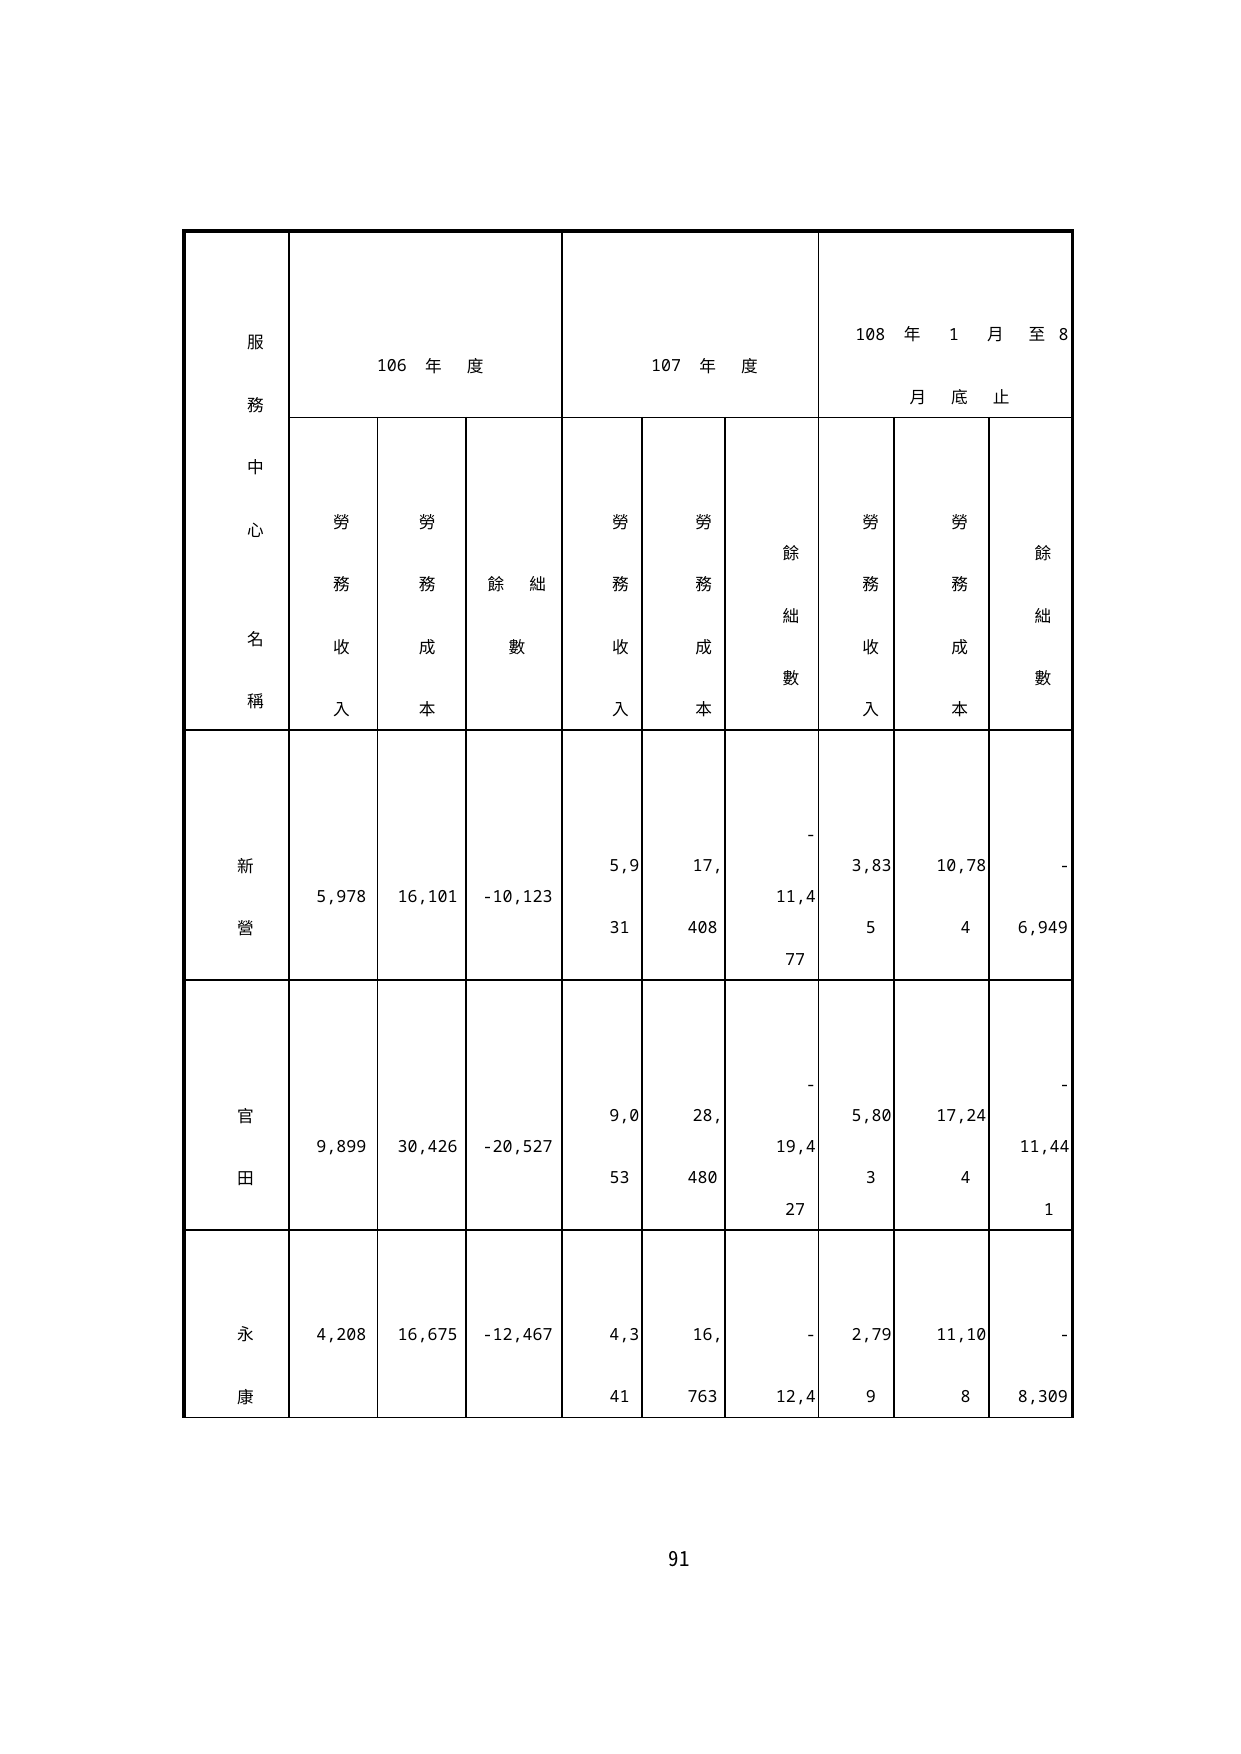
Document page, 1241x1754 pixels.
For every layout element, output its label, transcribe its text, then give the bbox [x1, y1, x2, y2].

table_cell 勞務成本 [378, 418, 465, 729]
table_cell -12,4 [726, 1231, 818, 1417]
table_cell -11,441 [990, 981, 1071, 1229]
table_cell 餘絀數 [990, 418, 1071, 729]
table_cell -6,949 [990, 731, 1071, 979]
table_cell 10,784 [895, 731, 988, 979]
table_cell 17,244 [895, 981, 988, 1229]
table_cell 官田 [186, 981, 288, 1229]
table_cell 餘絀數 [726, 418, 818, 729]
table_header 服務中心 名稱 [186, 233, 288, 729]
table_cell -10,123 [467, 731, 561, 979]
table_cell 16,763 [643, 1231, 724, 1417]
table_cell 勞務成本 [643, 418, 724, 729]
table_cell 17,408 [643, 731, 724, 979]
table_cell -8,309 [990, 1231, 1071, 1417]
table_cell -20,527 [467, 981, 561, 1229]
table_cell 新營 [186, 731, 288, 979]
table_cell 4,208 [290, 1231, 377, 1417]
table_cell -19,427 [726, 981, 818, 1229]
table_header 108年1月至8月底止 [819, 233, 1071, 417]
table_cell 勞務收入 [290, 418, 377, 729]
table_cell 28,480 [643, 981, 724, 1229]
table_cell -12,467 [467, 1231, 561, 1417]
table_cell 5,978 [290, 731, 377, 979]
table_cell 4,341 [563, 1231, 641, 1417]
table_cell 11,108 [895, 1231, 988, 1417]
table_cell 餘絀數 [467, 418, 561, 729]
table_cell 5,803 [819, 981, 893, 1229]
table_cell 勞務收入 [819, 418, 893, 729]
table_header 107年度 [563, 233, 818, 417]
table_cell -11,477 [726, 731, 818, 979]
table_cell 2,799 [819, 1231, 893, 1417]
table_cell 勞務收入 [563, 418, 641, 729]
table_cell 9,899 [290, 981, 377, 1229]
table_header 106年度 [290, 233, 561, 417]
table_cell 16,101 [378, 731, 465, 979]
table_cell 5,931 [563, 731, 641, 979]
table_cell 永康 [186, 1231, 288, 1417]
table_cell 9,053 [563, 981, 641, 1229]
table_cell 30,426 [378, 981, 465, 1229]
table_cell 勞務成本 [895, 418, 988, 729]
table_cell 16,675 [378, 1231, 465, 1417]
table_cell 3,835 [819, 731, 893, 979]
